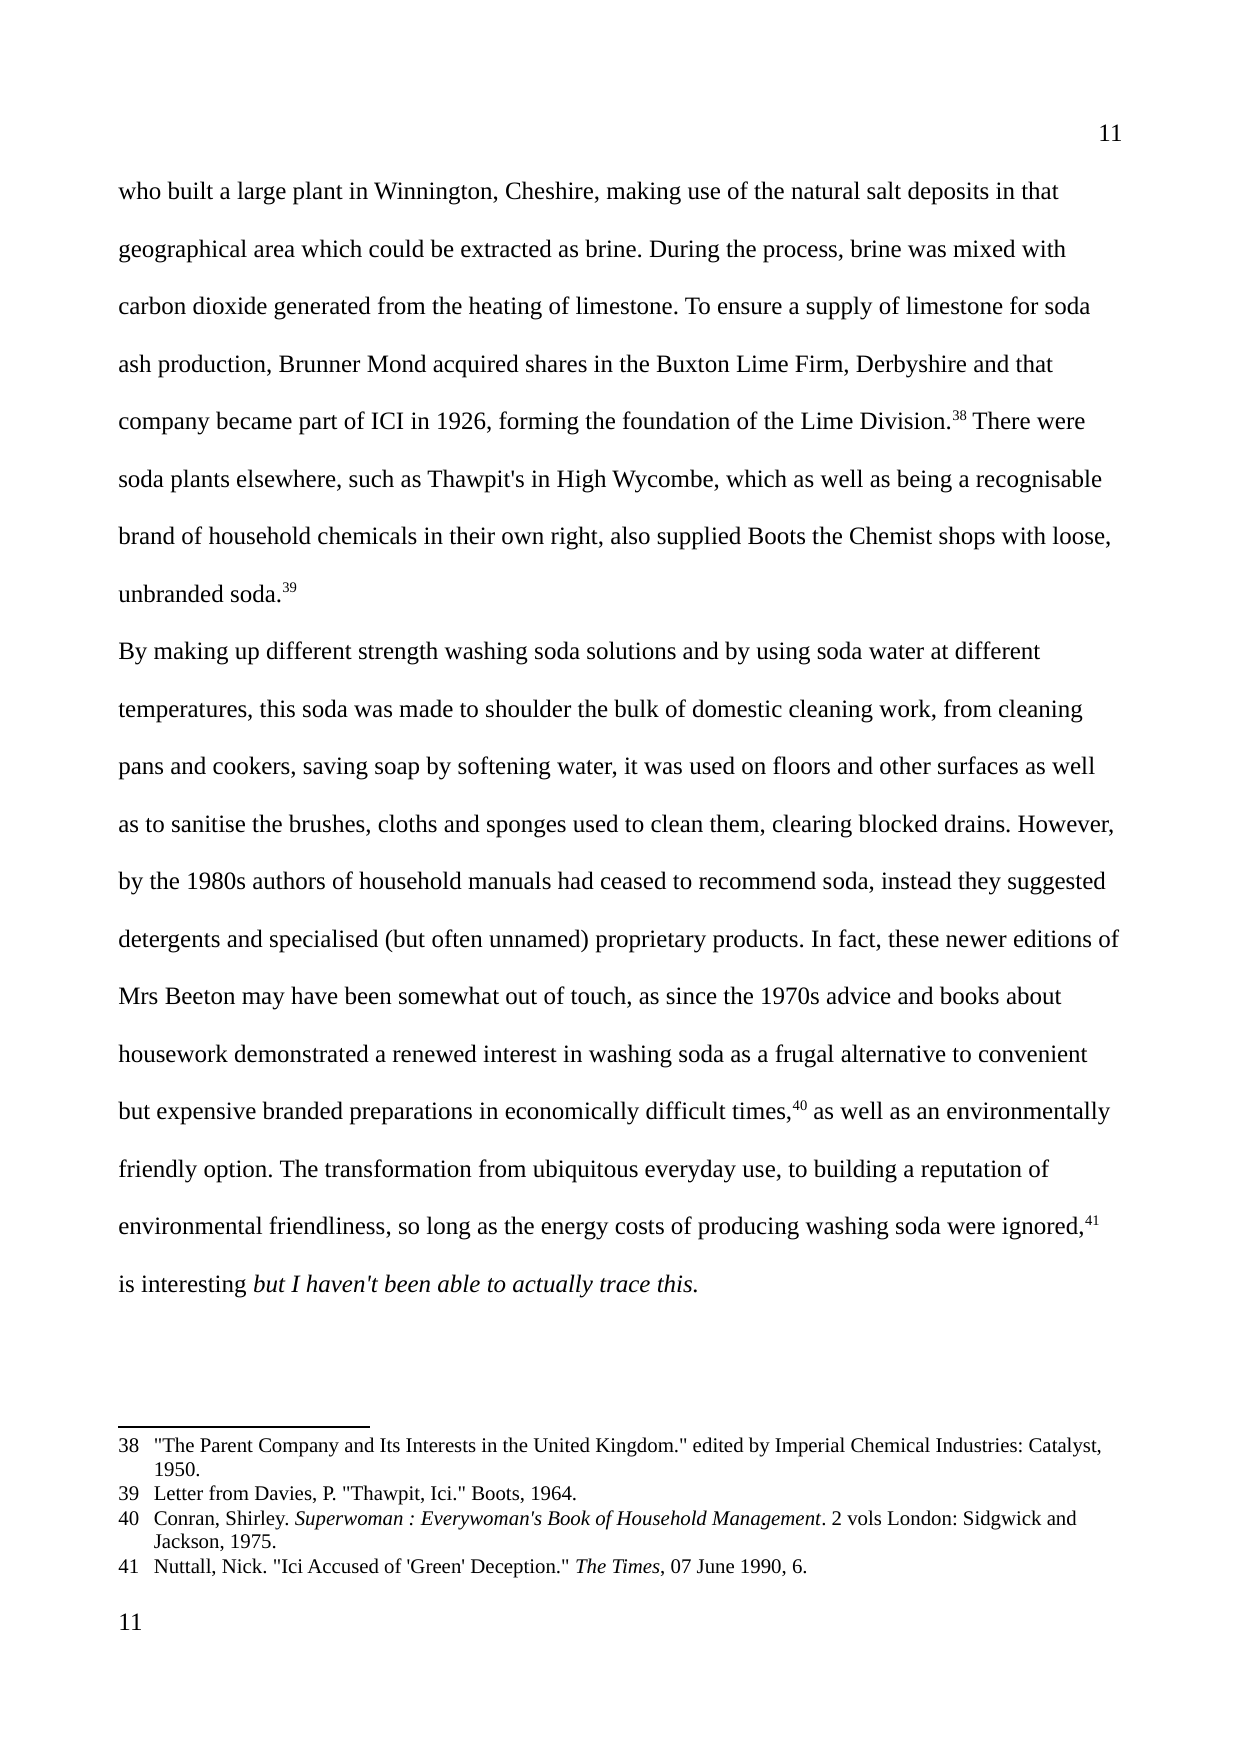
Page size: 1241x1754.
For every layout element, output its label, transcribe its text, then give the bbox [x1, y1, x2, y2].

text Letter from Davies, P. "Thawpit, Ici." Boots, 1964. [118, 1481, 1122, 1505]
text who built a large plant in Winnington, Cheshire, making use of the natural salt deposits in that geographical area which could be extracted as brine. During the process, brine was mixed with carbon dioxide generated from the heating of limestone. To ensure a supply of limestone for soda ash production, Brunner Mond acquired shares in the Buxton Lime Firm, Derbyshire and that company became part of ICI in 1926, forming the foundation of the Lime Division. There were soda plants elsewhere, such as Thawpit's in High Wycombe, which as well as being a recognisable brand of household chemicals in their own right, also supplied Boots the Chemist shops with loose, unbranded soda. [118, 176, 1122, 608]
text Conran, Shirley. Superwoman : Everywoman's Book of Household Management. 2 vols London: Sidgwick and Jackson, 1975. [118, 1505, 1122, 1553]
text Nuttall, Nick. "Ici Accused of 'Green' Deception." The Times, 07 June 1990, 6. [118, 1553, 1122, 1578]
text "The Parent Company and Its Interests in the United Kingdom." edited by Imperial Chemical Industries: Catalyst, 1950. [118, 1433, 1122, 1481]
text By making up different strength washing soda solutions and by using soda water at different temperatures, this soda was made to shoulder the bulk of domestic cleaning work, from cleaning pans and cookers, saving soap by softening water, it was used on floors and other surfaces as well as to sanitise the brushes, cloths and sponges used to clean them, clearing blocked drains. However, by the 1980s authors of household manuals had ceased to recommend soda, instead they suggested detergents and specialised (but often unnamed) proprietary products. In fact, these newer editions of Mrs Beeton may have been somewhat out of touch, as since the 1970s advice and books about housework demonstrated a renewed interest in washing soda as a frugal alternative to convenient but expensive branded preparations in economically difficult times, as well as an environmentally friendly option. The transformation from ubiquitous everyday use, to building a reputation of environmental friendliness, so long as the energy costs of producing washing soda were ignored, is interesting but I haven't been able to actually trace this. [118, 636, 1122, 1298]
